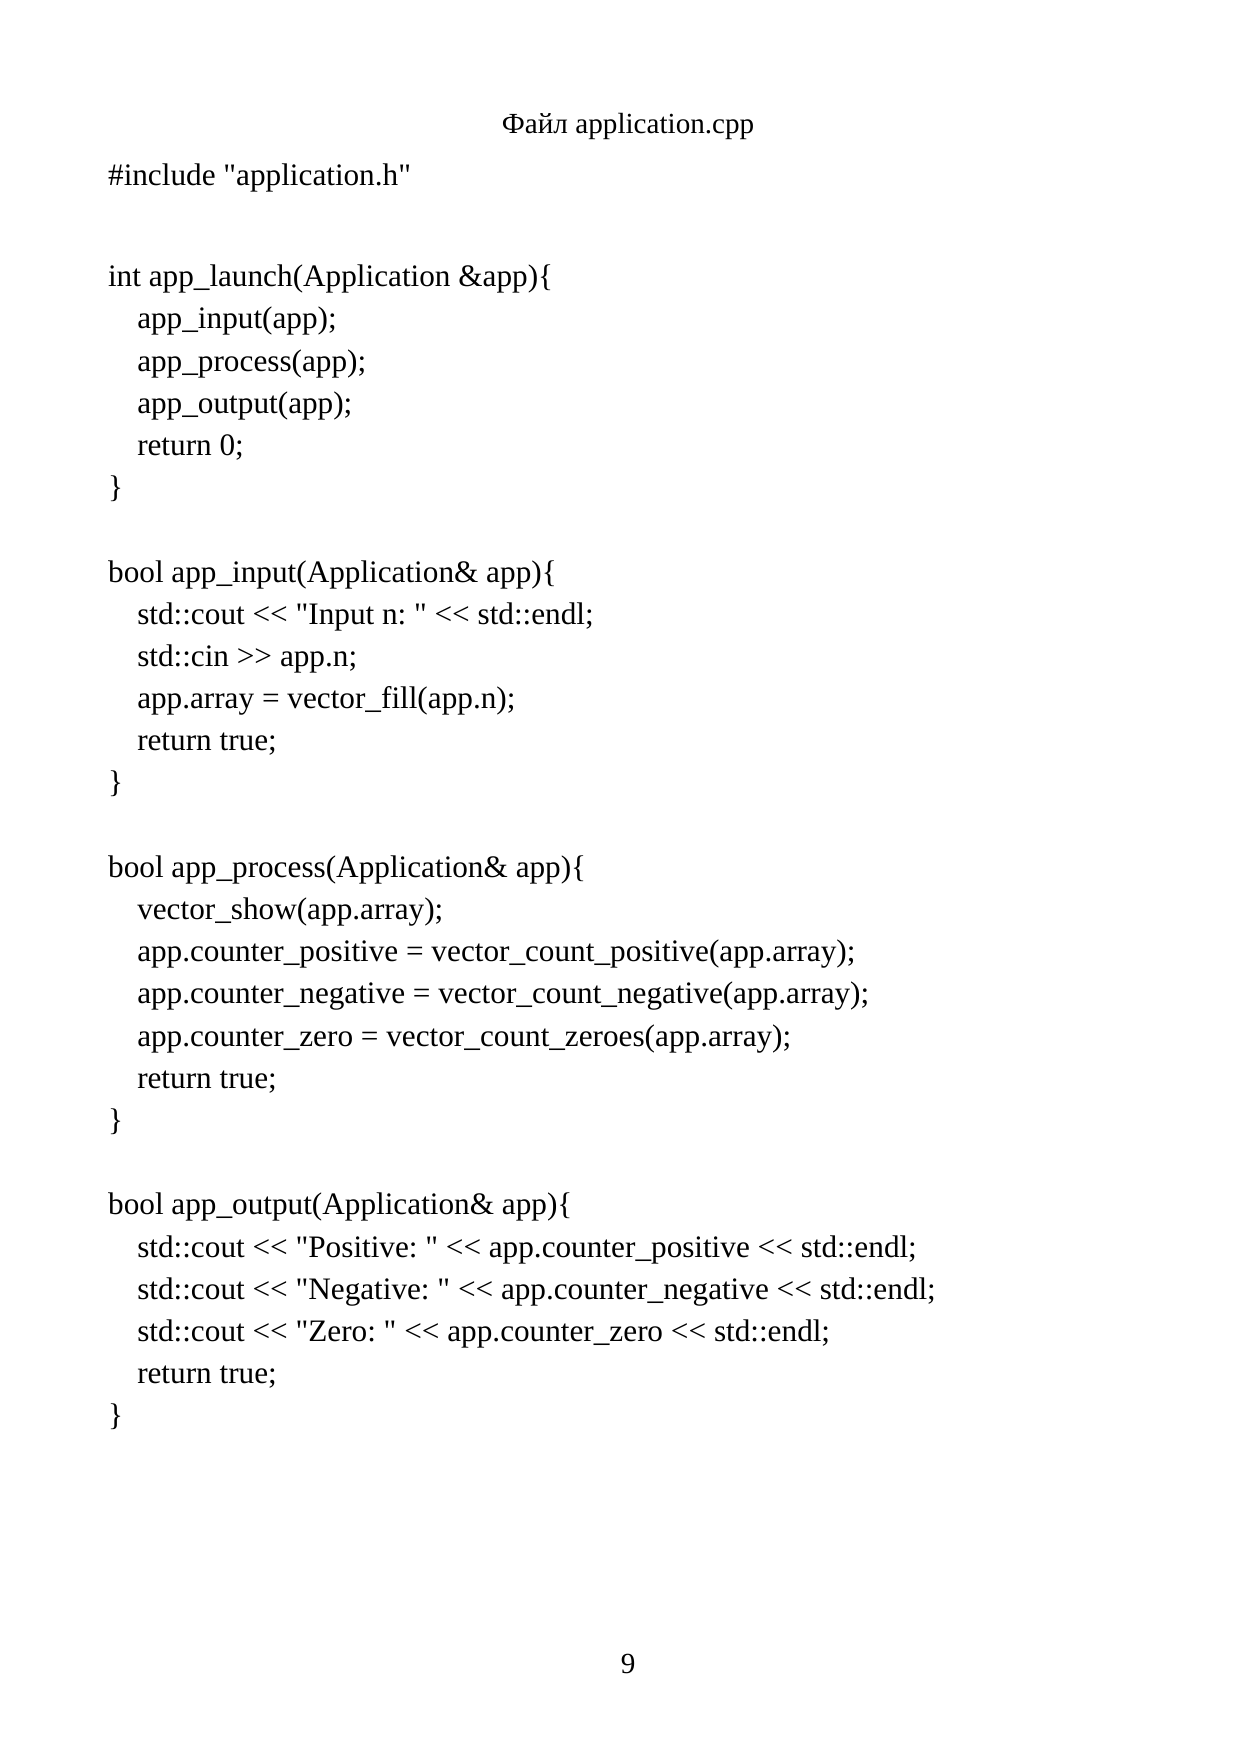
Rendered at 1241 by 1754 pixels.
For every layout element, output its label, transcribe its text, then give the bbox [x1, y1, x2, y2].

text app.array = vector_fill(app.n); [108, 673, 1148, 715]
text std::cout << "Input n: " << std::endl; [108, 589, 1148, 631]
text } [108, 1095, 1148, 1137]
text } [108, 757, 1148, 800]
text vector_show(app.array); [108, 884, 1148, 926]
text return true; [108, 1053, 1148, 1095]
text return 0; [108, 420, 1148, 462]
text std::cout << "Zero: " << app.counter_zero << std::endl; [108, 1306, 1148, 1348]
text #include "application.h" [108, 156, 1148, 192]
text app_output(app); [108, 378, 1148, 420]
text app.counter_zero = vector_count_zeroes(app.array); [108, 1011, 1148, 1053]
text return true; [108, 1348, 1148, 1390]
text } [108, 1390, 1148, 1432]
text std::cin >> app.n; [108, 631, 1148, 673]
text return true; [108, 715, 1148, 757]
text Файл application.cpp [108, 106, 1148, 140]
text } [108, 462, 1148, 504]
text app_input(app); [108, 293, 1148, 336]
text app_process(app); [108, 336, 1148, 378]
text bool app_input(Application& app){ [108, 547, 1148, 589]
text app.counter_negative = vector_count_negative(app.array); [108, 968, 1148, 1011]
text bool app_output(Application& app){ [108, 1179, 1148, 1222]
text app.counter_positive = vector_count_positive(app.array); [108, 926, 1148, 968]
text bool app_process(Application& app){ [108, 842, 1148, 884]
text std::cout << "Positive: " << app.counter_positive << std::endl; [108, 1222, 1148, 1264]
text std::cout << "Negative: " << app.counter_negative << std::endl; [108, 1264, 1148, 1306]
text int app_launch(Application &app){ [108, 251, 1148, 293]
